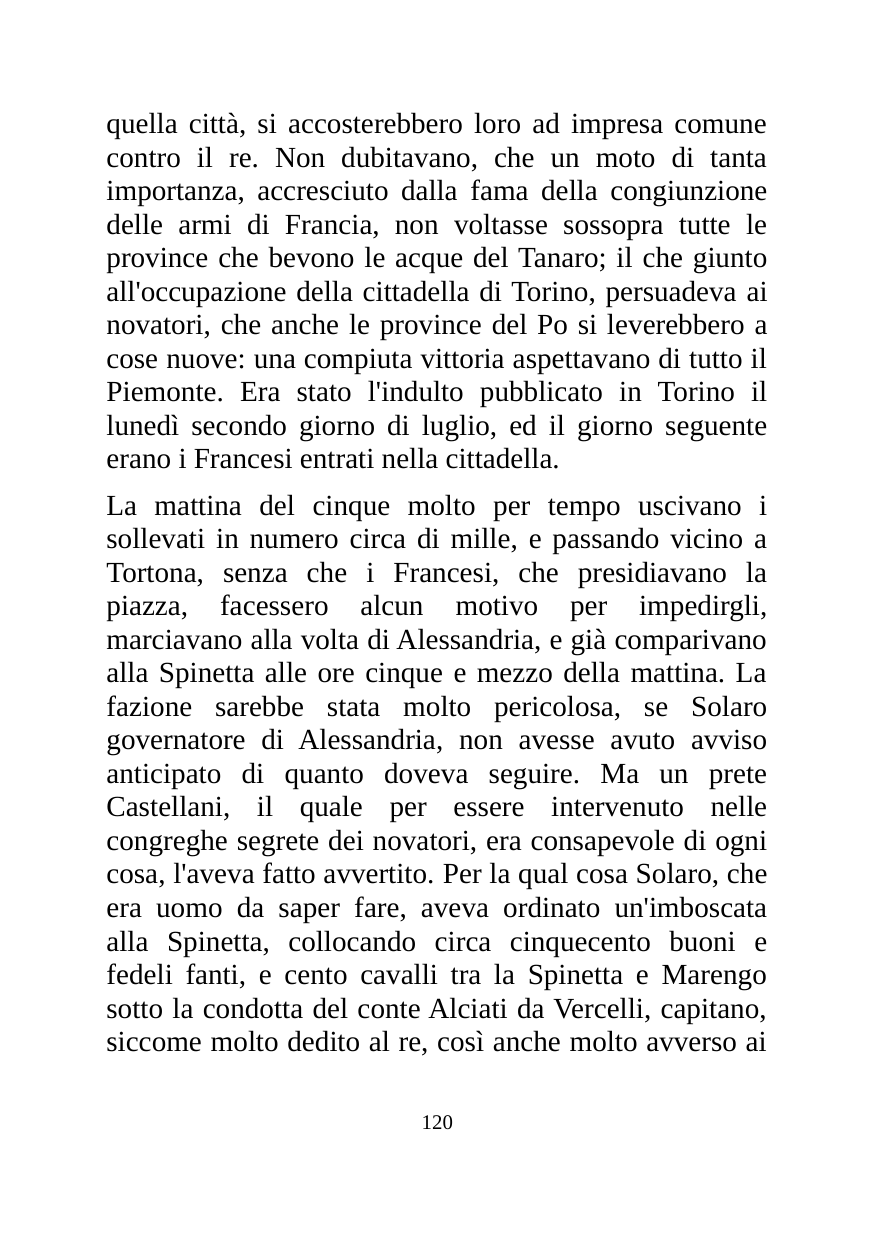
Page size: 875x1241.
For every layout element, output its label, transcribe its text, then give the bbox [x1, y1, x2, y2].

text quella città, si accosterebbero loro ad impresa comune contro il re. Non dubitavano, che un moto di tanta importanza, accresciuto dalla fama della congiunzione delle armi di Francia, non voltasse sossopra tutte le province che bevono le acque del Tanaro; il che giunto all'occupazione della cittadella di Torino, persuadeva ai novatori, che anche le province del Po si leverebbero a cose nuove: una compiuta vittoria aspettavano di tutto il Piemonte. Era stato l'indulto pubblicato in Torino il lunedì secondo giorno di luglio, ed il giorno seguente erano i Francesi entrati nella cittadella. [106, 106, 768, 475]
text La mattina del cinque molto per tempo uscivano i sollevati in numero circa di mille, e passando vicino a Tortona, senza che i Francesi, che presidiavano la piazza, facessero alcun motivo per impedirgli, marciavano alla volta di Alessandria, e già comparivano alla Spinetta alle ore cinque e mezzo della mattina. La fazione sarebbe stata molto pericolosa, se Solaro governatore di Alessandria, non avesse avuto avviso anticipato di quanto doveva seguire. Ma un prete Castellani, il quale per essere intervenuto nelle congreghe segrete dei novatori, era consapevole di ogni cosa, l'aveva fatto avvertito. Per la qual cosa Solaro, che era uomo da saper fare, aveva ordinato un'imboscata alla Spinetta, collocando circa cinquecento buoni e fedeli fanti, e cento cavalli tra la Spinetta e Marengo sotto la condotta del conte Alciati da Vercelli, capitano, siccome molto dedito al re, così anche molto avverso ai [106, 488, 768, 1058]
